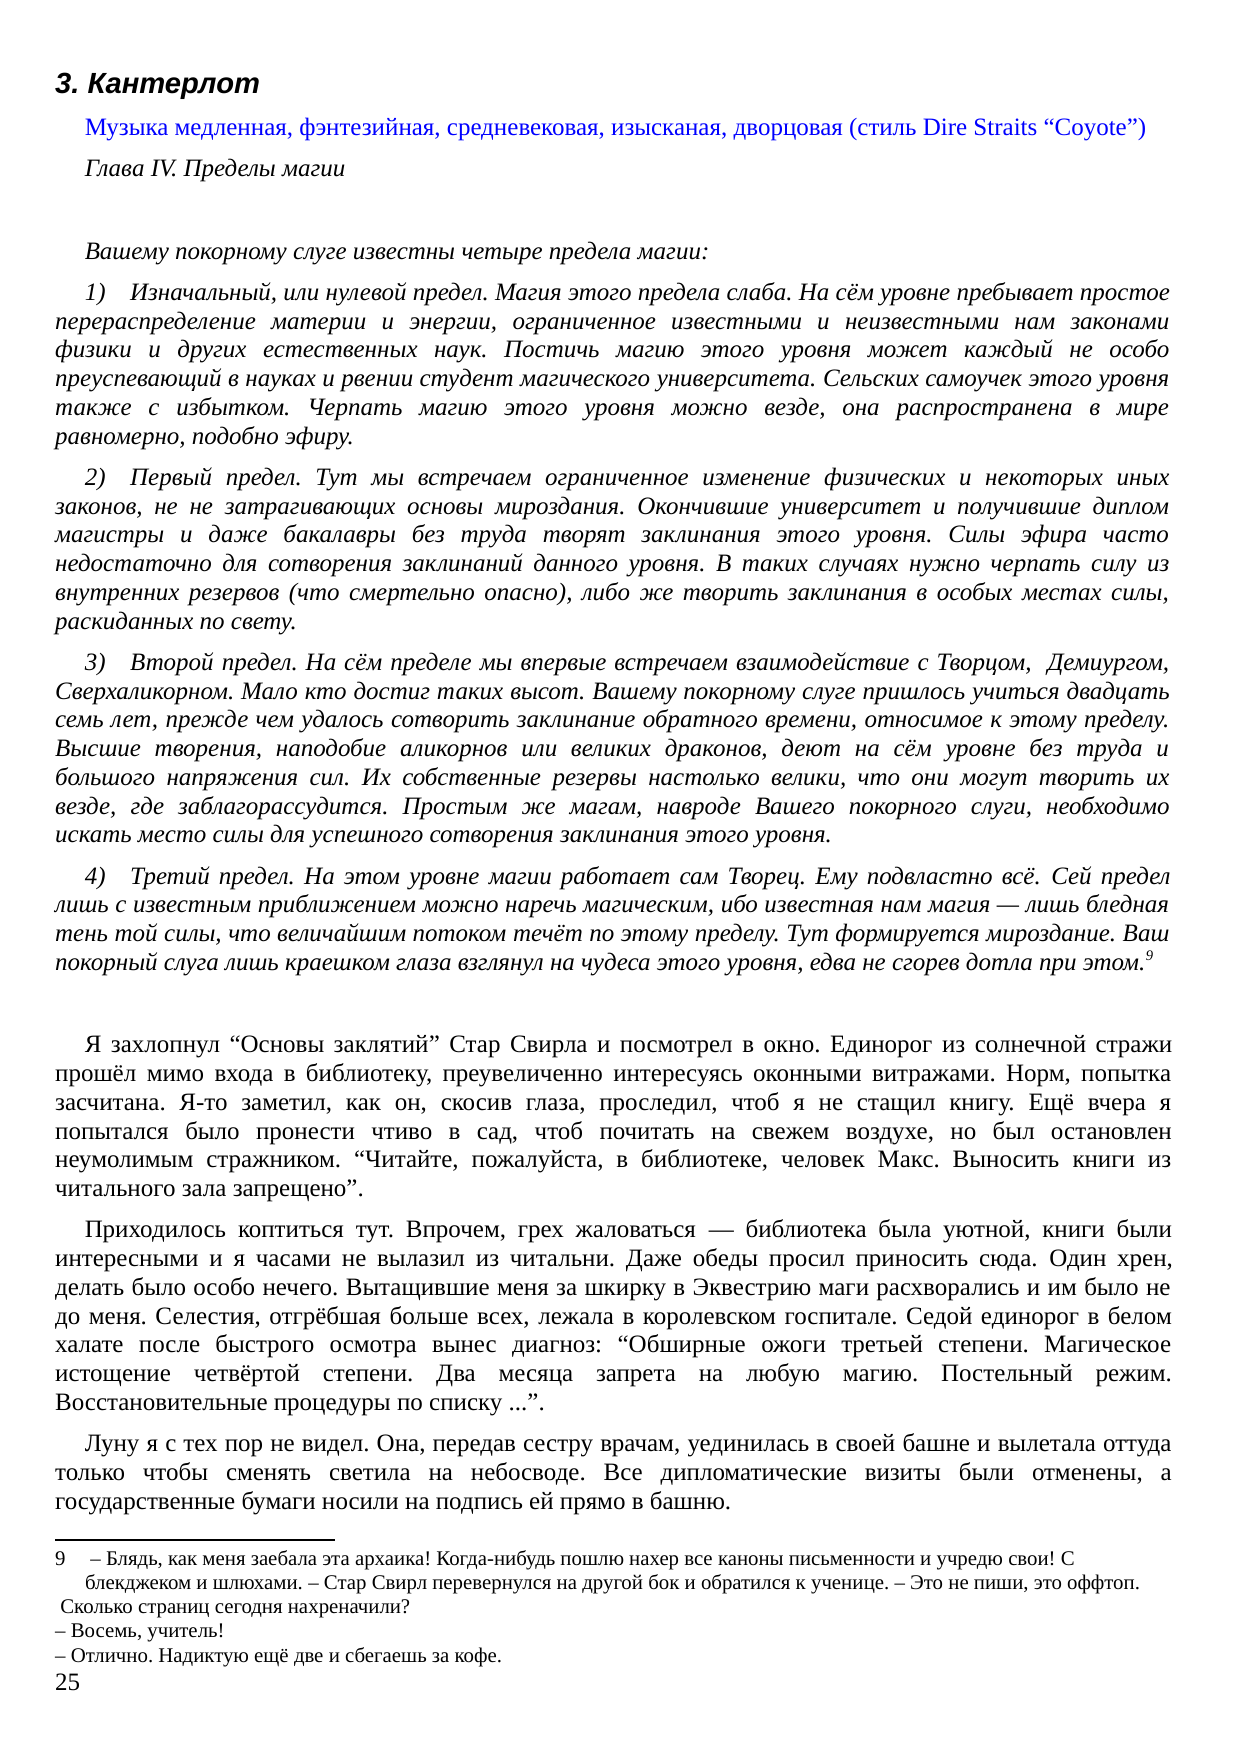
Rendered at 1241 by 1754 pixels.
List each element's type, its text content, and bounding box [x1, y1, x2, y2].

text Я захлопнул “Основы заклятий” Стар Свирла и посмотрел в окно. Единорог из солнечной стражи прошёл мимо входа в библиотеку, преувеличенно интересуясь оконными витражами. Норм, попытка засчитана. Я-то заметил, как он, скосив глаза, проследил, чтоб я не стащил книгу. Ещё вчера я попытался было пронести чтиво в сад, чтоб почитать на свежем воздухе, но был остановлен неумолимым стражником. “Читайте, пожалуйста, в библиотеке, человек Макс. Выносить книги из читального зала запрещено”. [55, 1029, 1173, 1202]
subtitle 3. Кантерлот [55, 66, 1173, 99]
list – Блядь, как меня заебала эта архаика! Когда-нибудь пошлю нахер все каноны письменности и учредю свои! С блекджеком и шлюхами. – Стар Свирл перевернулся на другой бок и обратился к ученице. – Это не пиши, это оффтоп. [55, 1546, 1173, 1594]
list Первый предел. Тут мы встречаем ограниченное изменение физических и некоторых иных законов, не не затрагивающих основы мироздания. Окончившие университет и получившие диплом магистры и даже бакалавры без труда творят заклинания этого уровня. Силы эфира часто недостаточно для сотворения заклинаний данного уровня. В таких случаях нужно черпать силу из внутренних резервов (что смертельно опасно), либо же творить заклинания в особых местах силы, раскиданных по свету. [55, 462, 1173, 634]
list Третий предел. На этом уровне магии работает сам Творец. Ему подвластно всё. Сей предел лишь с известным приближением можно наречь магическим, ибо известная нам магия — лишь бледная тень той силы, что величайшим потоком течёт по этому пределу. Тут формируется мироздание. Ваш покорный слуга лишь краешком глаза взглянул на чудеса этого уровня, едва не сгорев дотла при этом. [55, 861, 1173, 976]
text Луну я с тех пор не видел. Она, передав сестру врачам, уединилась в своей башне и вылетала оттуда только чтобы сменять светила на небосводе. Все дипломатические визиты были отменены, а государственные бумаги носили на подпись ей прямо в башню. [55, 1428, 1173, 1514]
text Музыка медленная, фэнтезийная, средневековая, изысканая, дворцовая (стиль Dire Straits “Coyote”) [55, 112, 1173, 141]
list – Отлично. Надиктую ещё две и сбегаешь за кофе. [55, 1642, 1173, 1667]
list – Восемь, учитель! [55, 1618, 1173, 1642]
list Второй предел. На сём пределе мы впервые встречаем взаимодействие с Творцом, Демиургом, Сверхаликорном. Мало кто достиг таких высот. Вашему покорному слуге пришлось учиться двадцать семь лет, прежде чем удалось сотворить заклинание обратного времени, относимое к этому пределу. Высшие творения, наподобие аликорнов или великих драконов, деют на сём уровне без труда и большого напряжения сил. Их собственные резервы настолько велики, что они могут творить их везде, где заблагорассудится. Простым же магам, навроде Вашего покорного слуги, необходимо искать место силы для успешного сотворения заклинания этого уровня. [55, 647, 1173, 848]
text Приходилось коптиться тут. Впрочем, грех жаловаться — библиотека была уютной, книги были интересными и я часами не вылазил из читальни. Даже обеды просил приносить сюда. Один хрен, делать было особо нечего. Вытащившие меня за шкирку в Эквестрию маги расхворались и им было не до меня. Селестия, отгрёбшая больше всех, лежала в королевском госпитале. Седой единорог в белом халате после быстрого осмотра вынес диагноз: “Обширные ожоги третьей степени. Магическое истощение четвёртой степени. Два месяца запрета на любую магию. Постельный режим. Восстановительные процедуры по списку ...”. [55, 1214, 1173, 1416]
text Вашему покорному слуге известны четыре предела магии: [55, 236, 1173, 264]
list Сколько страниц сегодня нахреначили? [55, 1594, 1173, 1618]
text Глава IV. Пределы магии [55, 153, 1173, 182]
list Изначальный, или нулевой предел. Магия этого предела слаба. На сём уровне пребывает простое перераспределение материи и энергии, ограниченное известными и неизвестными нам законами физики и других естественных наук. Постичь магию этого уровня может каждый не особо преуспевающий в науках и рвении студент магического университета. Сельских самоучек этого уровня также с избытком. Черпать магию этого уровня можно везде, она распространена в мире равномерно, подобно эфиру. [55, 277, 1173, 449]
